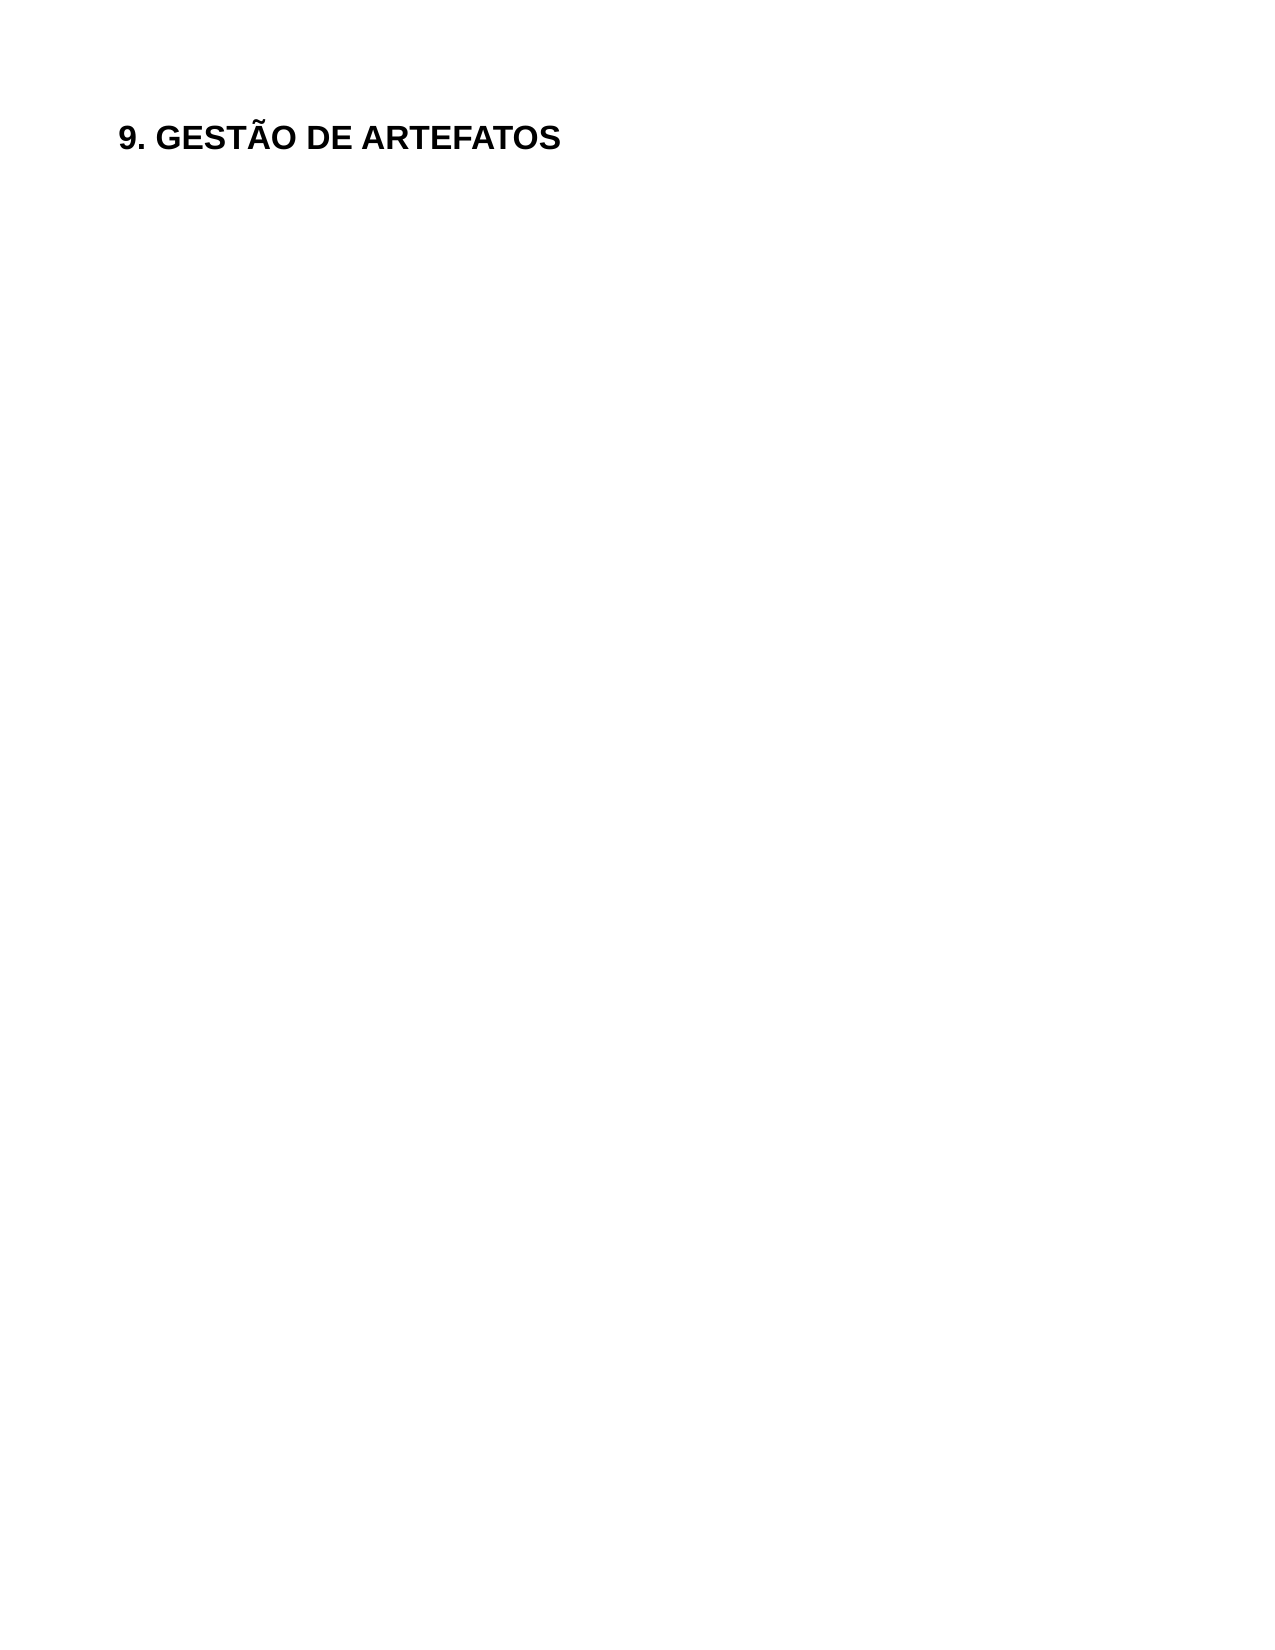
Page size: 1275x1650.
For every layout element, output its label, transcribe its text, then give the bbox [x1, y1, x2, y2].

subtitle 9. GESTÃO DE ARTEFATOS [118, 118, 1157, 157]
